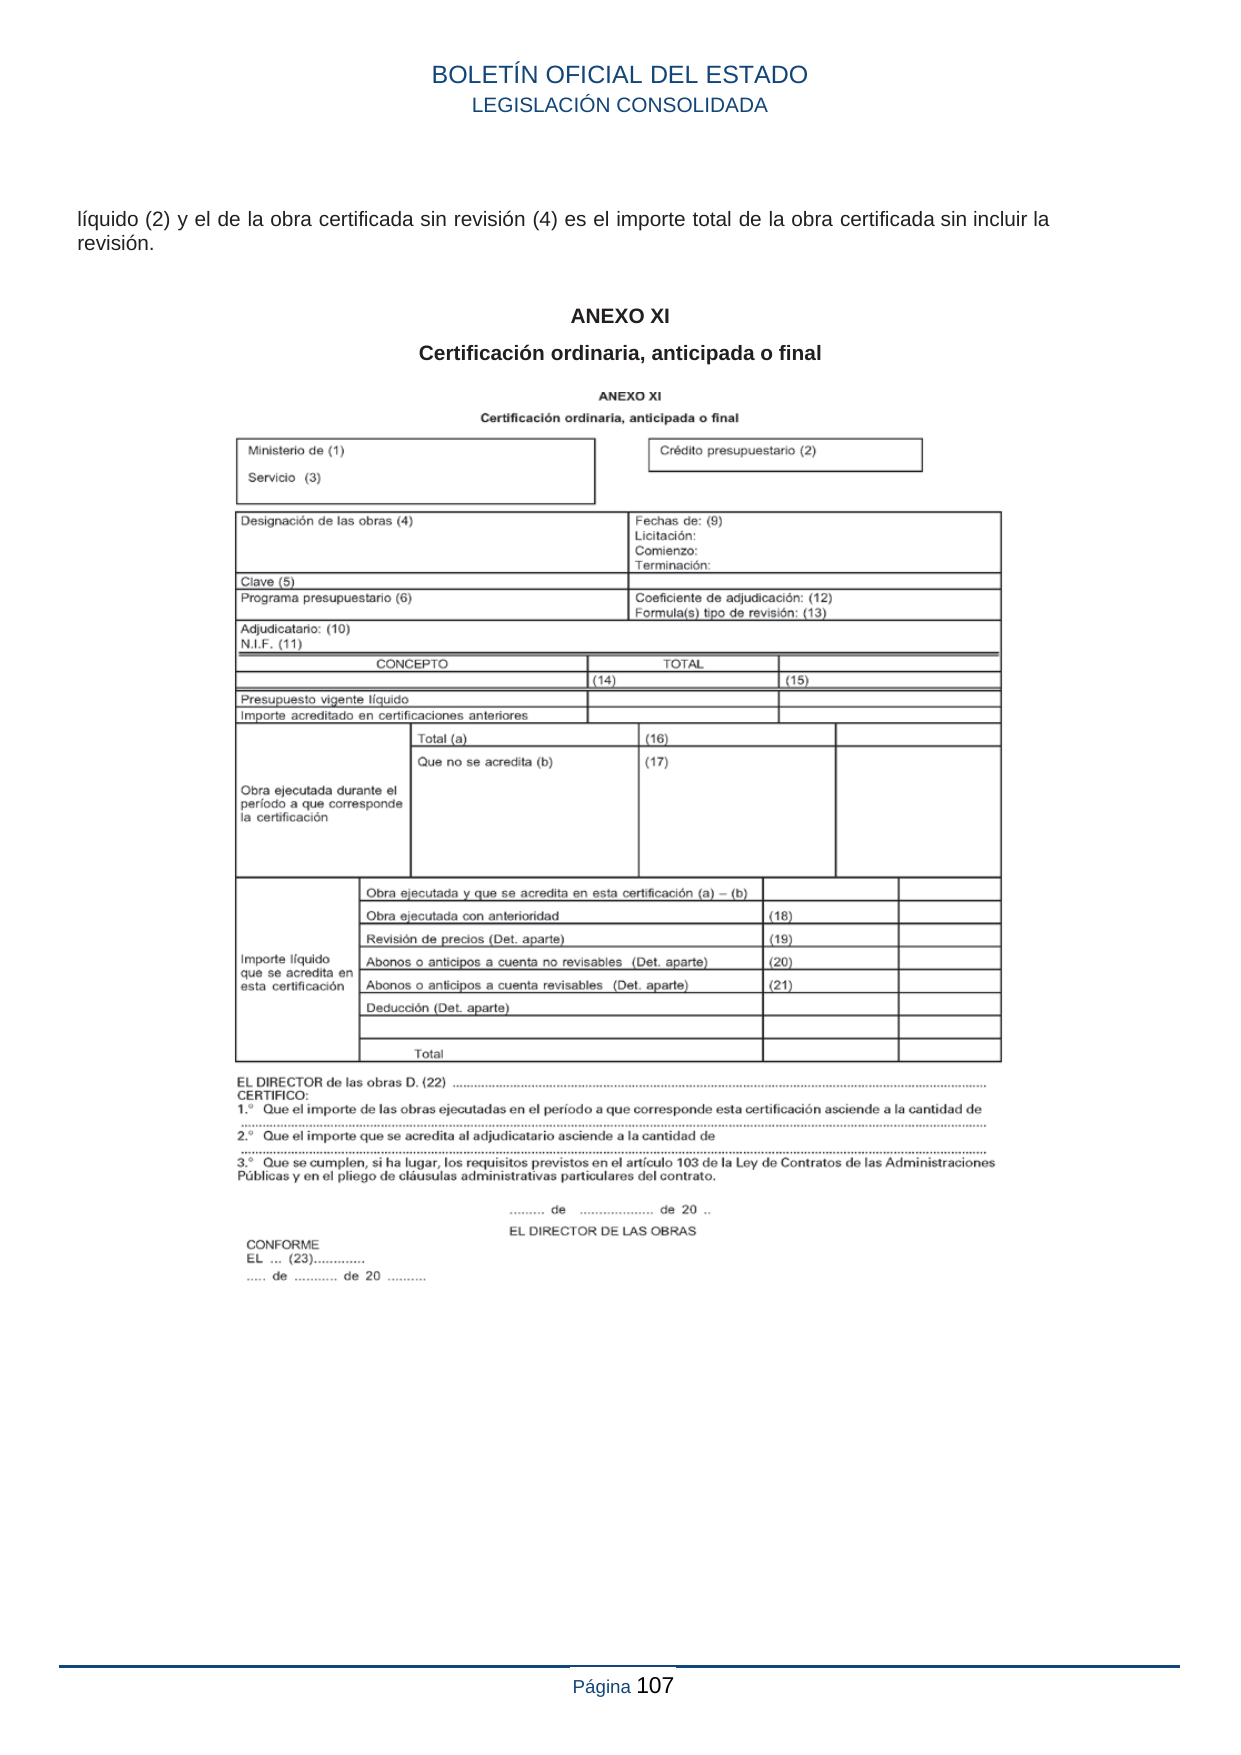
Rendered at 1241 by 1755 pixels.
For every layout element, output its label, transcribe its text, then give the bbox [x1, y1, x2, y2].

subtitle ANEXO XI [224, 304, 1016, 328]
text líquido (2) y el de la obra certificada sin revisión (4) es el importe total de la obra certificada sin incluir la revisión. [77, 207, 1051, 255]
subtitle Certificación ordinaria, anticipada o final [224, 341, 1016, 364]
